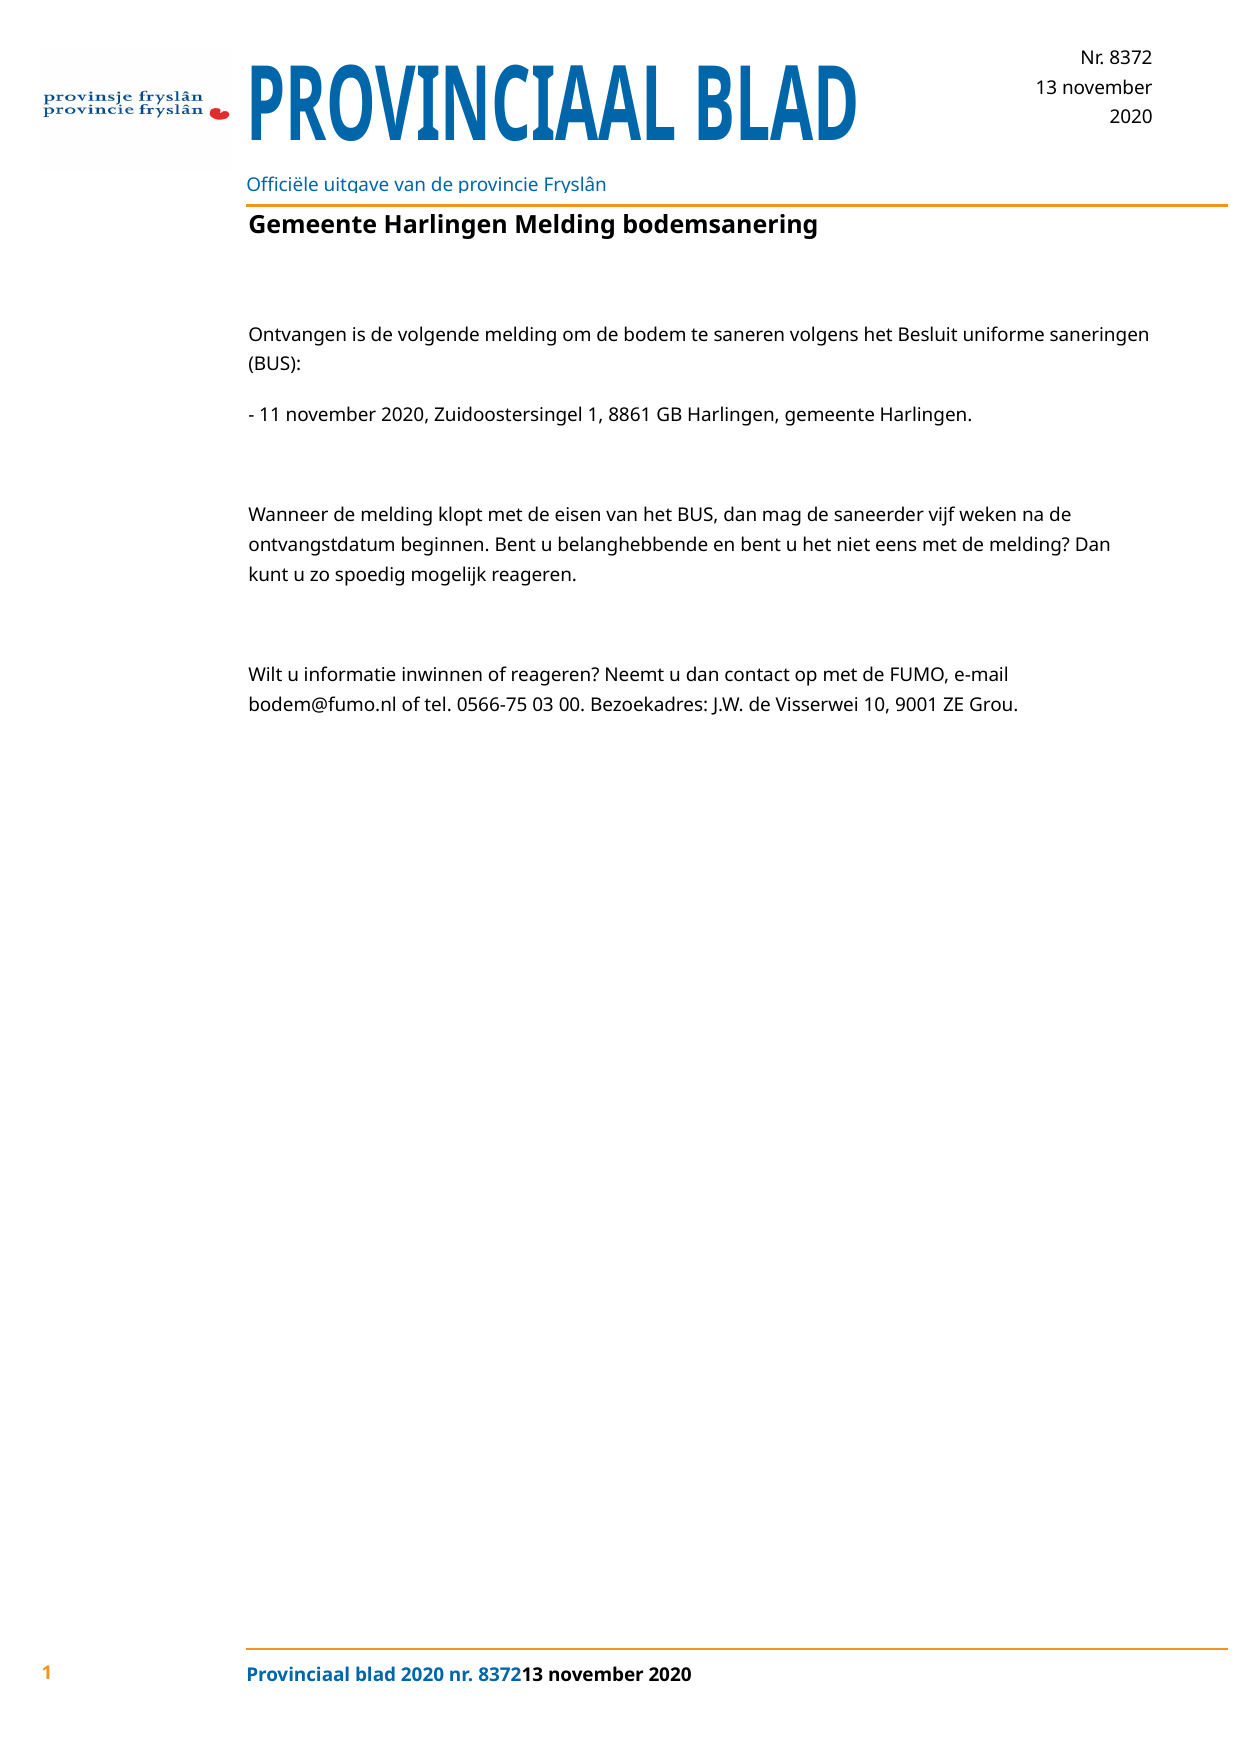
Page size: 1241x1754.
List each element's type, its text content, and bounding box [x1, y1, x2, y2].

text Ontvangen is de volgende melding om de bodem te saneren volgens het Besluit uniforme saneringen (BUS): [248, 321, 1152, 376]
text - 11 november 2020, Zuidoostersingel 1, 8861 GB Harlingen, gemeente Harlingen. [248, 401, 1152, 426]
text Wilt u informatie inwinnen of reageren? Neemt u dan contact op met de FUMO, e-mail bodem@fumo.nl of tel. 0566-75 03 00. Bezoekadres: J.W. de Visserwei 10, 9001 ZE Grou. [248, 662, 1152, 717]
picture [41, 47, 231, 172]
text Gemeente Harlingen Melding bodemsanering [248, 207, 1152, 241]
text Wanneer de melding klopt met de eisen van het BUS, dan mag de saneerder vijf weken na de ontvangstdatum beginnen. Bent u belanghebbende en bent u het niet eens met de melding? Dan kunt u zo spoedig mogelijk reageren. [248, 502, 1152, 586]
